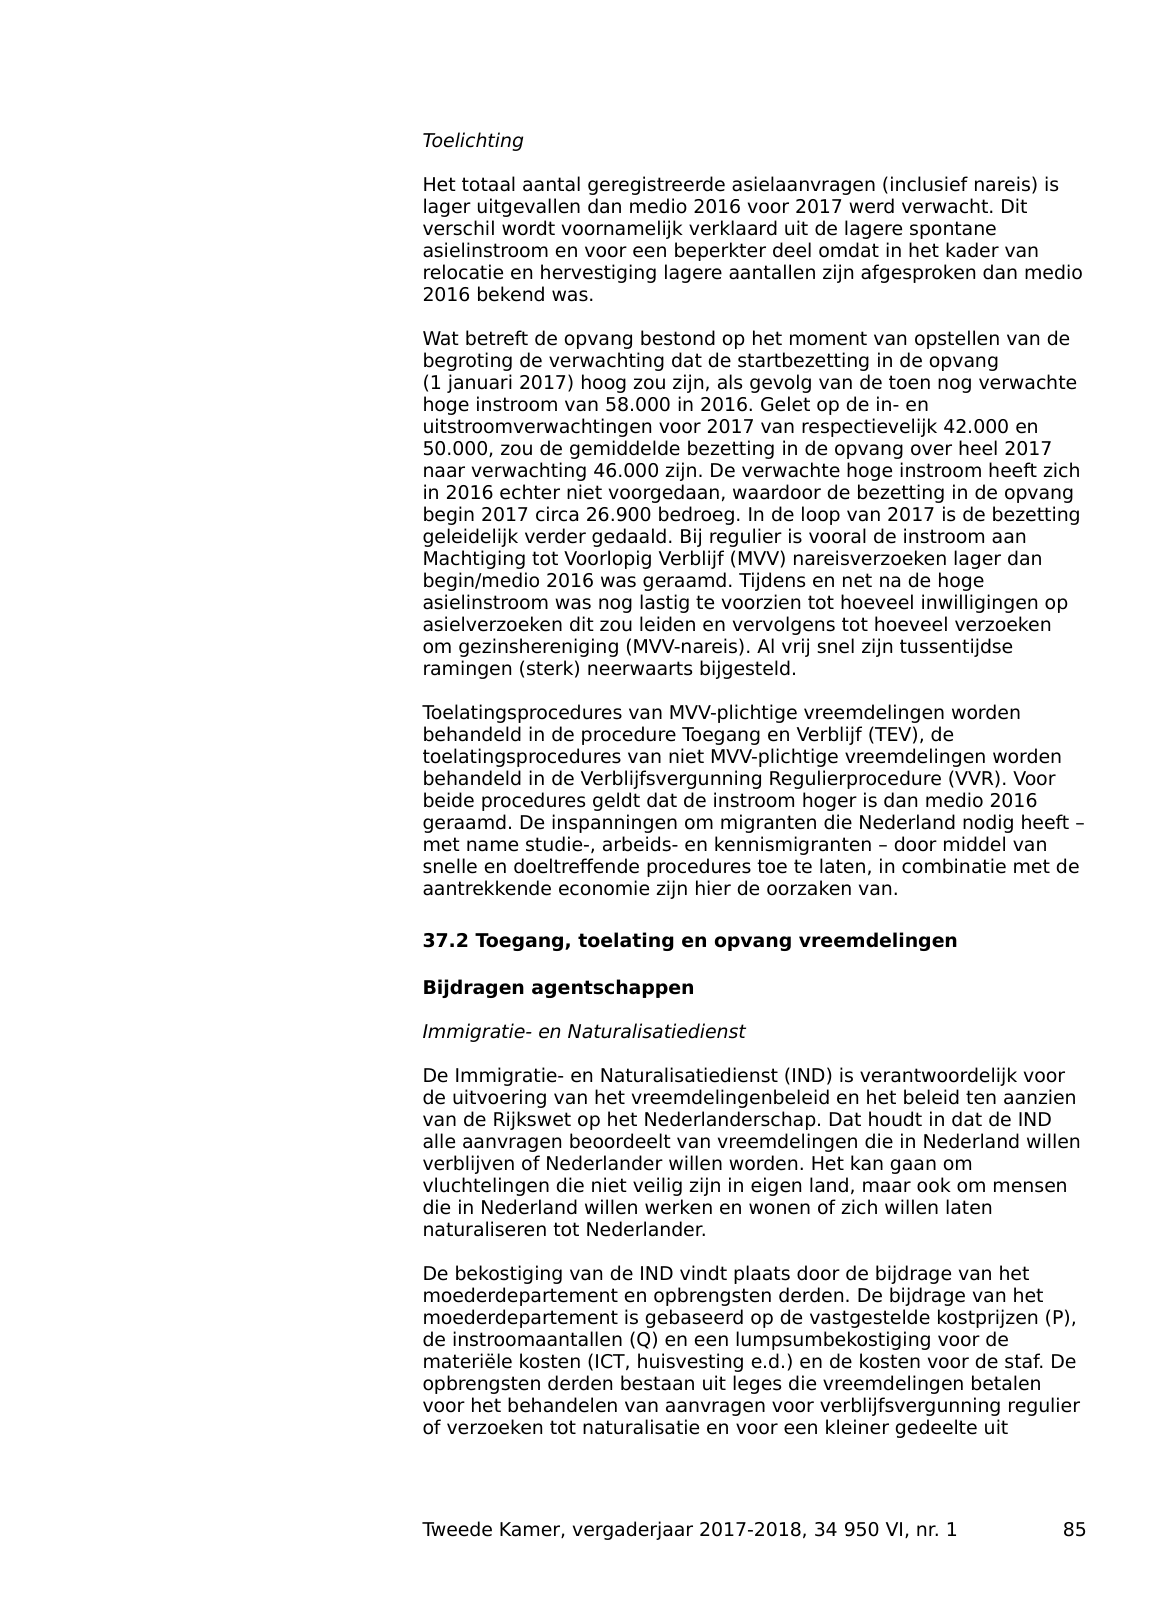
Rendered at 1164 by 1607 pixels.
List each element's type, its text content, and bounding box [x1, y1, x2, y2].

text Toelatingsprocedures van MVV-plichtige vreemdelingen worden behandeld in de procedure Toegang en Verblijf (TEV), de toelatingsprocedures van niet MVV-plichtige vreemdelingen worden behandeld in de Verblijfsvergunning Regulierprocedure (VVR). Voor beide procedures geldt dat de instroom hoger is dan medio 2016 geraamd. De inspanningen om migranten die Nederland nodig heeft – met name studie-, arbeids- en kennismigranten – door middel van snelle en doeltreffende procedures toe te laten, in combinatie met de aantrekkende economie zijn hier de oorzaken van. [422, 702, 1087, 900]
subtitle Bijdragen agentschappen [422, 977, 1087, 999]
text De bekostiging van de IND vindt plaats door de bijdrage van het moederdepartement en opbrengsten derden. De bijdrage van het moederdepartement is gebaseerd op de vastgestelde kostprijzen (P), de instroomaantallen (Q) en een lumpsumbekostiging voor de materiële kosten (ICT, huisvesting e.d.) en de kosten voor de staf. De opbrengsten derden bestaan uit leges die vreemdelingen betalen voor het behandelen van aanvragen voor verblijfsvergunning regulier of verzoeken tot naturalisatie en voor een kleiner gedeelte uit [422, 1263, 1087, 1439]
text Het totaal aantal geregistreerde asielaanvragen (inclusief nareis) is lager uitgevallen dan medio 2016 voor 2017 werd verwacht. Dit verschil wordt voornamelijk verklaard uit de lagere spontane asielinstroom en voor een beperkter deel omdat in het kader van relocatie en hervestiging lagere aantallen zijn afgesproken dan medio 2016 bekend was. [422, 174, 1087, 306]
subtitle Immigratie- en Naturalisatiedienst [422, 1021, 1087, 1043]
text Wat betreft de opvang bestond op het moment van opstellen van de begroting de verwachting dat de startbezetting in de opvang (1 januari 2017) hoog zou zijn, als gevolg van de toen nog verwachte hoge instroom van 58.000 in 2016. Gelet op de in- en uitstroomverwachtingen voor 2017 van respectievelijk 42.000 en 50.000, zou de gemiddelde bezetting in de opvang over heel 2017 naar verwachting 46.000 zijn. De verwachte hoge instroom heeft zich in 2016 echter niet voorgedaan, waardoor de bezetting in de opvang begin 2017 circa 26.900 bedroeg. In de loop van 2017 is de bezetting geleidelijk verder gedaald. Bij regulier is vooral de instroom aan Machtiging tot Voorlopig Verblijf (MVV) nareisverzoeken lager dan begin/medio 2016 was geraamd. Tijdens en net na de hoge asielinstroom was nog lastig te voorzien tot hoeveel inwilligingen op asielverzoeken dit zou leiden en vervolgens tot hoeveel verzoeken om gezinshereniging (MVV-nareis). Al vrij snel zijn tussentijdse ramingen (sterk) neerwaarts bijgesteld. [422, 328, 1087, 680]
subtitle 37.2 Toegang, toelating en opvang vreemdelingen [422, 930, 1087, 952]
text De Immigratie- en Naturalisatiedienst (IND) is verantwoordelijk voor de uitvoering van het vreemdelingenbeleid en het beleid ten aanzien van de Rijkswet op het Nederlanderschap. Dat houdt in dat de IND alle aanvragen beoordeelt van vreemdelingen die in Nederland willen verblijven of Nederlander willen worden. Het kan gaan om vluchtelingen die niet veilig zijn in eigen land, maar ook om mensen die in Nederland willen werken en wonen of zich willen laten naturaliseren tot Nederlander. [422, 1065, 1087, 1241]
subtitle Toelichting [422, 130, 1087, 152]
